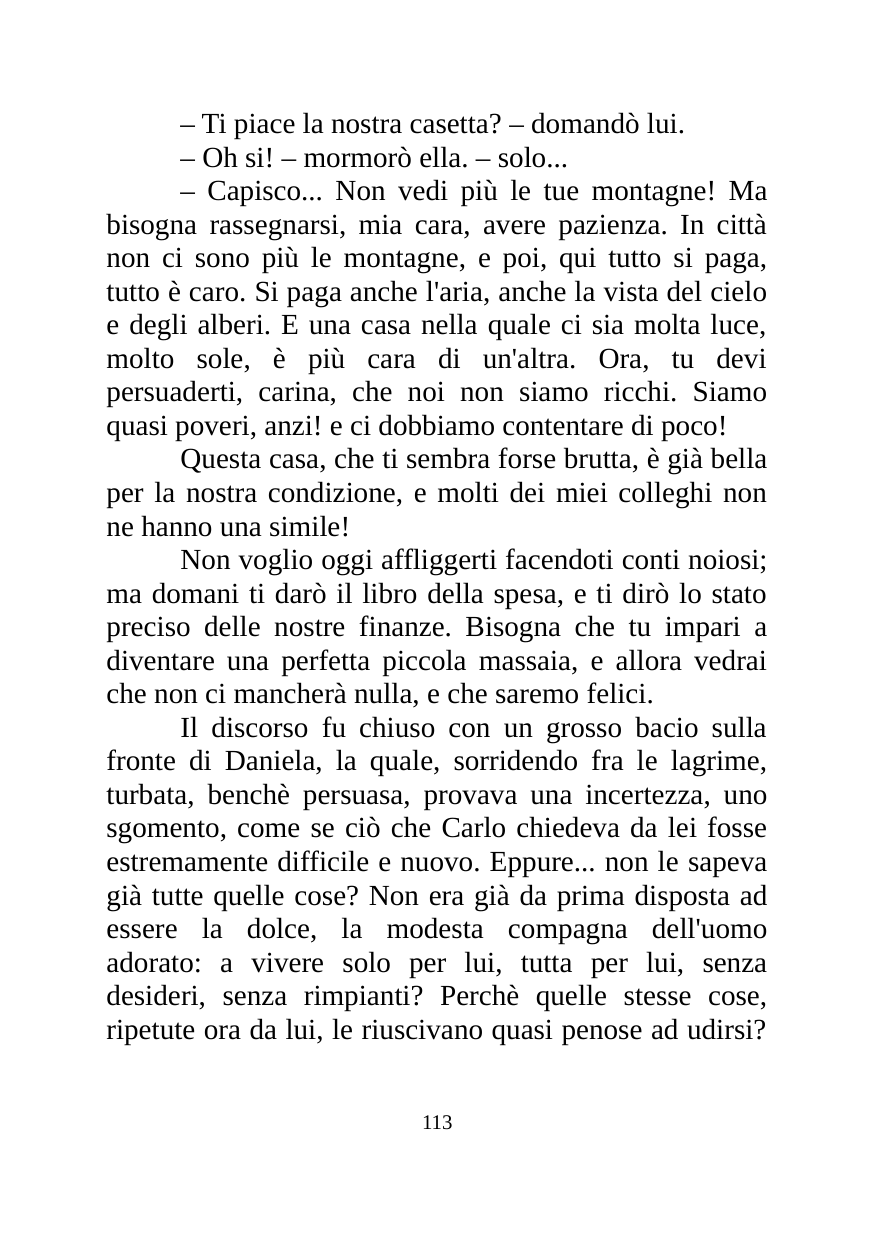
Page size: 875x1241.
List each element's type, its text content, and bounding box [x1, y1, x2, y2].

text – Ti piace la nostra casetta? – domandò lui. [106, 106, 768, 140]
text – Capisco... Non vedi più le tue montagne! Ma bisogna rassegnarsi, mia cara, avere pazienza. In città non ci sono più le montagne, e poi, qui tutto si paga, tutto è caro. Si paga anche l'aria, anche la vista del cielo e degli alberi. E una casa nella quale ci sia molta luce, molto sole, è più cara di un'altra. Ora, tu devi persuaderti, carina, che noi non siamo ricchi. Siamo quasi poveri, anzi! e ci dobbiamo contentare di poco! [106, 173, 768, 442]
text Non voglio oggi affliggerti facendoti conti noiosi; ma domani ti darò il libro della spesa, e ti dirò lo stato preciso delle nostre finanze. Bisogna che tu impari a diventare una perfetta piccola massaia, e allora vedrai che non ci mancherà nulla, e che saremo felici. [106, 542, 768, 710]
text Il discorso fu chiuso con un grosso bacio sulla fronte di Daniela, la quale, sorridendo fra le lagrime, turbata, benchè persuasa, provava una incertezza, uno sgomento, come se ciò che Carlo chiedeva da lei fosse estremamente difficile e nuovo. Eppure... non le sapeva già tutte quelle cose? Non era già da prima disposta ad essere la dolce, la modesta compagna dell'uomo adorato: a vivere solo per lui, tutta per lui, senza desideri, senza rimpianti? Perchè quelle stesse cose, ripetute ora da lui, le riuscivano quasi penose ad udirsi? [106, 710, 768, 1045]
text Questa casa, che ti sembra forse brutta, è già bella per la nostra condizione, e molti dei miei colleghi non ne hanno una simile! [106, 442, 768, 542]
text – Oh si! – mormorò ella. – solo... [106, 140, 768, 173]
